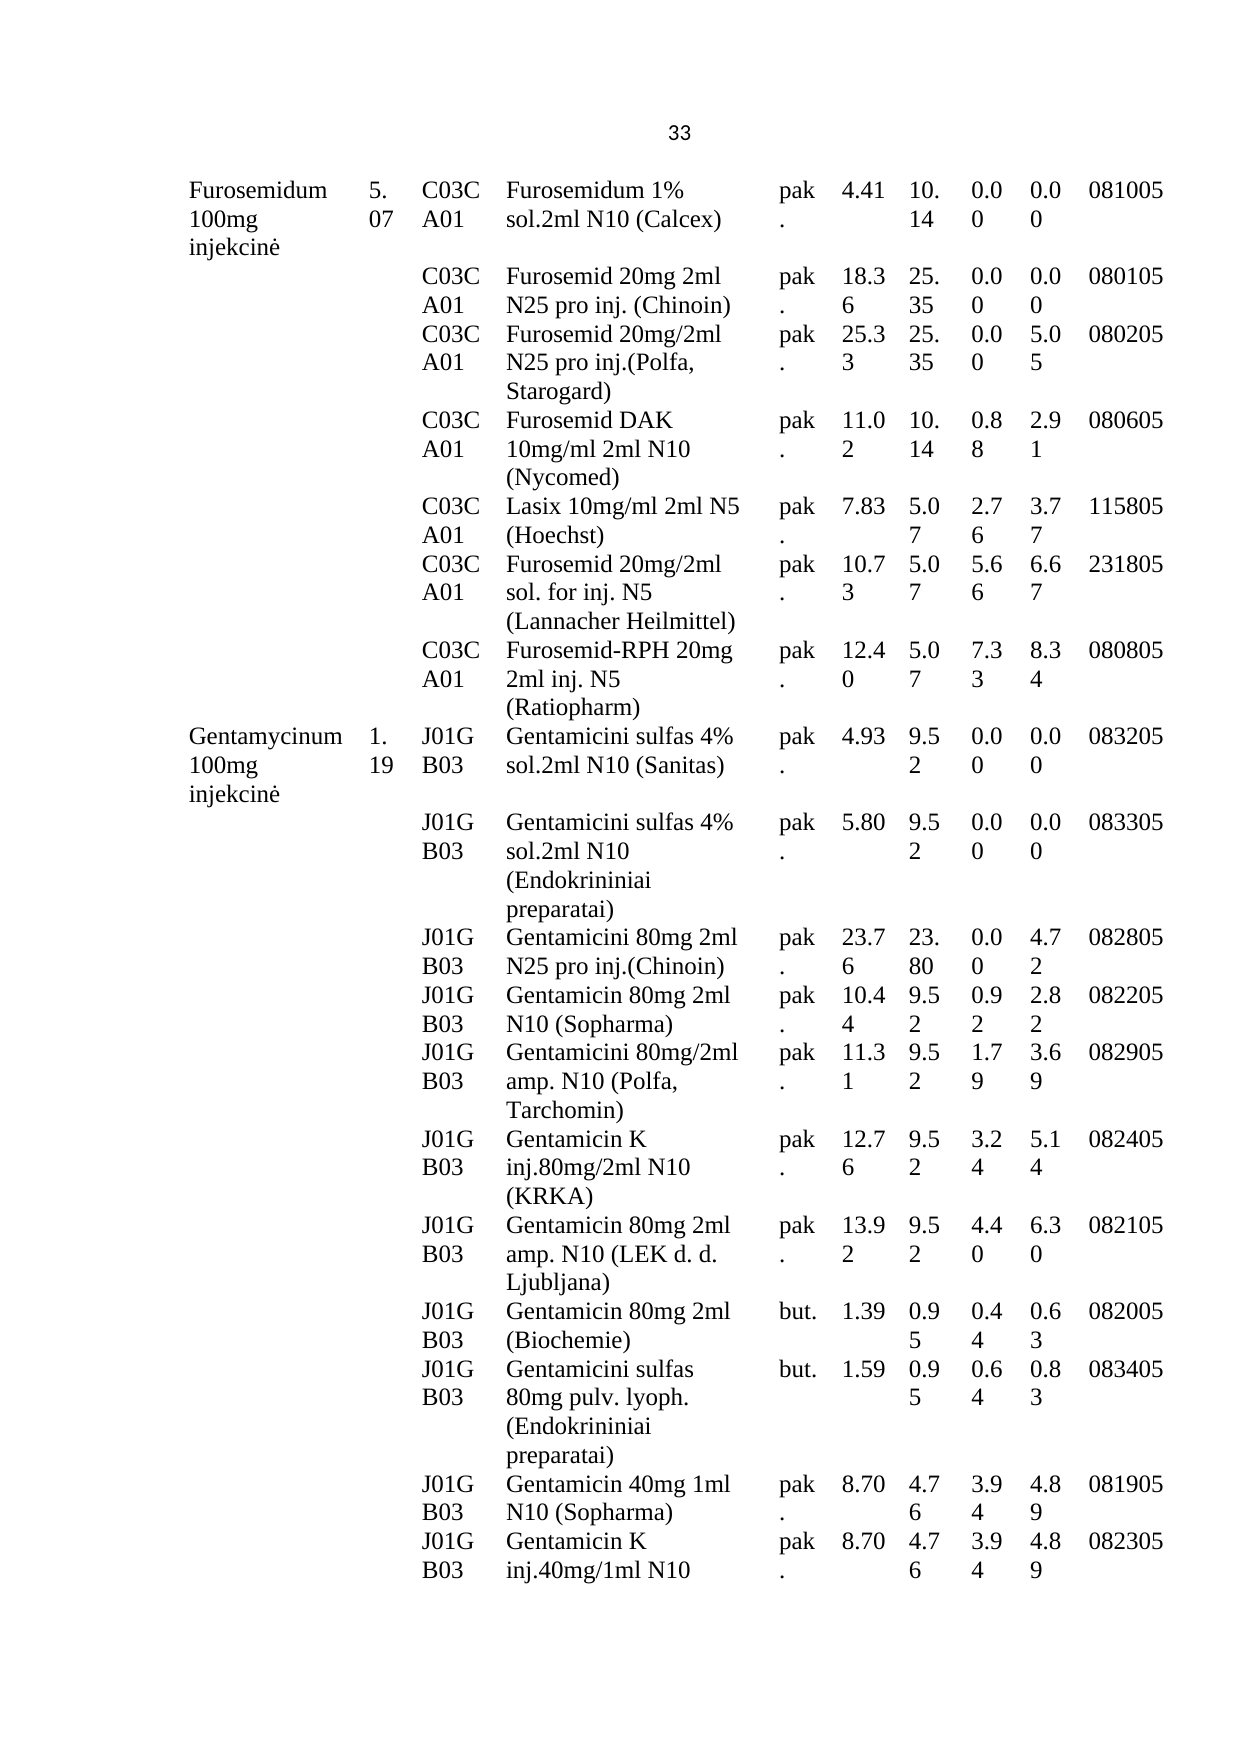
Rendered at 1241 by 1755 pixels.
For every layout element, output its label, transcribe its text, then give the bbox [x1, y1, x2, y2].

table_cell but. [768, 1296, 830, 1354]
table_cell [357, 491, 410, 549]
table_cell J01G B03 [410, 721, 494, 807]
table_cell 080105 [1077, 261, 1181, 319]
table_cell 4.76 [897, 1526, 960, 1584]
table_cell Furosemid 20mg/2ml N25 pro inj.(Polfa, Starogard) [495, 319, 768, 405]
table_cell C03C A01 [410, 549, 494, 635]
table_cell [177, 549, 357, 635]
table_cell 080805 [1077, 635, 1181, 721]
table_cell 0.64 [960, 1354, 1018, 1469]
table_cell Gentamicin 80mg 2ml (Biochemie) [495, 1296, 768, 1354]
table_cell [357, 980, 410, 1037]
table_cell J01G B03 [410, 980, 494, 1037]
table_cell pak. [768, 549, 830, 635]
table_cell 115805 [1077, 491, 1181, 549]
table_cell 080605 [1077, 405, 1181, 491]
table_cell pak. [768, 1124, 830, 1210]
table_cell pak. [768, 405, 830, 491]
table_cell [177, 1469, 357, 1526]
table_cell Gentamicin 40mg 1ml N10 (Sopharma) [495, 1469, 768, 1526]
table_cell 0.95 [897, 1296, 960, 1354]
table_cell 2.91 [1019, 405, 1077, 491]
table_cell [177, 405, 357, 491]
table_cell 10.14 [897, 175, 960, 261]
table_cell 3.94 [960, 1526, 1018, 1584]
table_cell 13.92 [830, 1210, 897, 1296]
table_cell 9.52 [897, 1210, 960, 1296]
table_cell 25.35 [897, 261, 960, 319]
table_cell 18.36 [830, 261, 897, 319]
table_cell 0.00 [960, 721, 1018, 807]
table_cell 231805 [1077, 549, 1181, 635]
table_cell C03C A01 [410, 635, 494, 721]
table_cell Lasix 10mg/ml 2ml N5 (Hoechst) [495, 491, 768, 549]
table_cell pak. [768, 1526, 830, 1584]
table_cell 10.14 [897, 405, 960, 491]
table_cell 12.40 [830, 635, 897, 721]
table_cell 2.82 [1019, 980, 1077, 1037]
table_cell Furosemidum 100mg injekcinė [177, 175, 357, 261]
table_cell 5.07 [897, 635, 960, 721]
table_cell 12.76 [830, 1124, 897, 1210]
table_cell C03C A01 [410, 491, 494, 549]
table_cell 8.34 [1019, 635, 1077, 721]
table_cell 082905 [1077, 1038, 1181, 1124]
table_cell 25.33 [830, 319, 897, 405]
table_cell 0.00 [960, 923, 1018, 980]
table_cell 0.63 [1019, 1296, 1077, 1354]
table_cell [357, 1354, 410, 1469]
table_cell 0.92 [960, 980, 1018, 1037]
table_cell 081005 [1077, 175, 1181, 261]
table_cell 1.79 [960, 1038, 1018, 1124]
table_cell pak. [768, 923, 830, 980]
table_cell 7.83 [830, 491, 897, 549]
table_cell [177, 1354, 357, 1469]
table_cell 4.89 [1019, 1469, 1077, 1526]
table_cell pak. [768, 808, 830, 922]
table_cell 080205 [1077, 319, 1181, 405]
table_cell J01G B03 [410, 808, 494, 922]
table_cell [177, 1038, 357, 1124]
table_cell J01G B03 [410, 1526, 494, 1584]
table_cell 4.40 [960, 1210, 1018, 1296]
table_cell [357, 1210, 410, 1296]
table_cell 7.33 [960, 635, 1018, 721]
table_cell 23.80 [897, 923, 960, 980]
table_cell 10.44 [830, 980, 897, 1037]
table_cell 3.94 [960, 1469, 1018, 1526]
table_cell 3.69 [1019, 1038, 1077, 1124]
table_cell 5.07 [897, 491, 960, 549]
table_cell 5.07 [897, 549, 960, 635]
table_cell Gentamicini 80mg 2ml N25 pro inj.(Chinoin) [495, 923, 768, 980]
table_cell 0.44 [960, 1296, 1018, 1354]
table_cell [177, 1296, 357, 1354]
table_cell [357, 635, 410, 721]
table_cell 083305 [1077, 808, 1181, 922]
table_cell [357, 261, 410, 319]
table_cell 0.83 [1019, 1354, 1077, 1469]
table_cell 10.73 [830, 549, 897, 635]
table_cell [357, 405, 410, 491]
table_cell [177, 980, 357, 1037]
table_cell 0.00 [960, 175, 1018, 261]
table_cell [177, 808, 357, 922]
table_cell J01G B03 [410, 1210, 494, 1296]
table_cell [357, 1296, 410, 1354]
table_cell 082005 [1077, 1296, 1181, 1354]
table_cell 9.52 [897, 1038, 960, 1124]
table_cell 1.39 [830, 1296, 897, 1354]
table_cell [177, 1210, 357, 1296]
table_cell 083405 [1077, 1354, 1181, 1469]
table_cell Gentamicin K inj.80mg/2ml N10 (KRKA) [495, 1124, 768, 1210]
table_cell 0.95 [897, 1354, 960, 1469]
table_cell 6.67 [1019, 549, 1077, 635]
table_cell [357, 808, 410, 922]
table_cell 3.24 [960, 1124, 1018, 1210]
table_cell 9.52 [897, 808, 960, 922]
table_cell Gentamicini sulfas 4% sol.2ml N10 (Sanitas) [495, 721, 768, 807]
table_cell pak. [768, 721, 830, 807]
table_cell pak. [768, 980, 830, 1037]
table_cell 11.31 [830, 1038, 897, 1124]
table_cell [357, 1469, 410, 1526]
table_cell Furosemid 20mg 2ml N25 pro inj. (Chinoin) [495, 261, 768, 319]
table_cell [177, 1526, 357, 1584]
table_cell [177, 923, 357, 980]
table_cell 25.35 [897, 319, 960, 405]
table_cell 5.07 [357, 175, 410, 261]
table_cell 0.00 [960, 808, 1018, 922]
table_cell 0.00 [1019, 808, 1077, 922]
table_cell 4.93 [830, 721, 897, 807]
table_cell [177, 1124, 357, 1210]
table_cell [357, 319, 410, 405]
table_cell [357, 549, 410, 635]
table_cell Gentamycinum 100mg injekcinė [177, 721, 357, 807]
table_cell 5.05 [1019, 319, 1077, 405]
table_cell [357, 1124, 410, 1210]
table_cell 082805 [1077, 923, 1181, 980]
table_cell 082205 [1077, 980, 1181, 1037]
table_cell 11.02 [830, 405, 897, 491]
table_cell Gentamicini sulfas 4% sol.2ml N10 (Endokrininiai preparatai) [495, 808, 768, 922]
table_cell [357, 1038, 410, 1124]
table_cell 4.72 [1019, 923, 1077, 980]
table_cell [177, 319, 357, 405]
table_cell pak. [768, 1469, 830, 1526]
table_cell J01G B03 [410, 1296, 494, 1354]
table_cell 8.70 [830, 1469, 897, 1526]
table_cell 4.89 [1019, 1526, 1077, 1584]
table_cell 5.66 [960, 549, 1018, 635]
table_cell J01G B03 [410, 1124, 494, 1210]
table_cell 0.88 [960, 405, 1018, 491]
table_cell pak. [768, 635, 830, 721]
table_cell Gentamicini sulfas 80mg pulv. lyoph.(Endokrininiai preparatai) [495, 1354, 768, 1469]
table_cell J01G B03 [410, 1469, 494, 1526]
table_cell 5.14 [1019, 1124, 1077, 1210]
table_cell 1.19 [357, 721, 410, 807]
table_cell J01G B03 [410, 1354, 494, 1469]
table_cell 1.59 [830, 1354, 897, 1469]
table_cell J01G B03 [410, 923, 494, 980]
table_cell [357, 923, 410, 980]
table_cell 5.80 [830, 808, 897, 922]
table_cell Gentamicin K inj.40mg/1ml N10 [495, 1526, 768, 1584]
table_cell 9.52 [897, 980, 960, 1037]
table_cell 0.00 [1019, 261, 1077, 319]
table_cell 0.00 [1019, 175, 1077, 261]
table_cell [177, 491, 357, 549]
table_cell J01G B03 [410, 1038, 494, 1124]
table_cell 0.00 [960, 261, 1018, 319]
table_cell Furosemid-RPH 20mg 2ml inj. N5 (Ratiopharm) [495, 635, 768, 721]
table_cell C03C A01 [410, 405, 494, 491]
table_cell 4.41 [830, 175, 897, 261]
table_cell 8.70 [830, 1526, 897, 1584]
table_cell 6.30 [1019, 1210, 1077, 1296]
table_cell 3.77 [1019, 491, 1077, 549]
table_cell Gentamicin 80mg 2ml N10 (Sopharma) [495, 980, 768, 1037]
table_cell 082305 [1077, 1526, 1181, 1584]
table_cell C03C A01 [410, 261, 494, 319]
table_cell [357, 1526, 410, 1584]
table_cell pak. [768, 491, 830, 549]
table_cell Gentamicin 80mg 2ml amp. N10 (LEK d. d. Ljubljana) [495, 1210, 768, 1296]
table_cell 083205 [1077, 721, 1181, 807]
table_cell 082105 [1077, 1210, 1181, 1296]
table_cell Furosemid 20mg/2ml sol. for inj. N5 (Lannacher Heilmittel) [495, 549, 768, 635]
table_cell 4.76 [897, 1469, 960, 1526]
table_cell [177, 261, 357, 319]
table_cell C03C A01 [410, 319, 494, 405]
table_cell Furosemid DAK 10mg/ml 2ml N10 (Nycomed) [495, 405, 768, 491]
table_cell Furosemidum 1% sol.2ml N10 (Calcex) [495, 175, 768, 261]
table_cell [177, 635, 357, 721]
table_cell 9.52 [897, 721, 960, 807]
table_cell 081905 [1077, 1469, 1181, 1526]
table_cell pak. [768, 261, 830, 319]
table_cell pak. [768, 319, 830, 405]
table_cell 0.00 [960, 319, 1018, 405]
table_cell Gentamicini 80mg/2ml amp. N10 (Polfa, Tarchomin) [495, 1038, 768, 1124]
table_cell 2.76 [960, 491, 1018, 549]
table_cell 082405 [1077, 1124, 1181, 1210]
table_cell 23.76 [830, 923, 897, 980]
table_cell 0.00 [1019, 721, 1077, 807]
table_cell C03C A01 [410, 175, 494, 261]
table_cell but. [768, 1354, 830, 1469]
table_cell pak. [768, 175, 830, 261]
table_cell 9.52 [897, 1124, 960, 1210]
table_cell pak. [768, 1210, 830, 1296]
table_cell pak. [768, 1038, 830, 1124]
